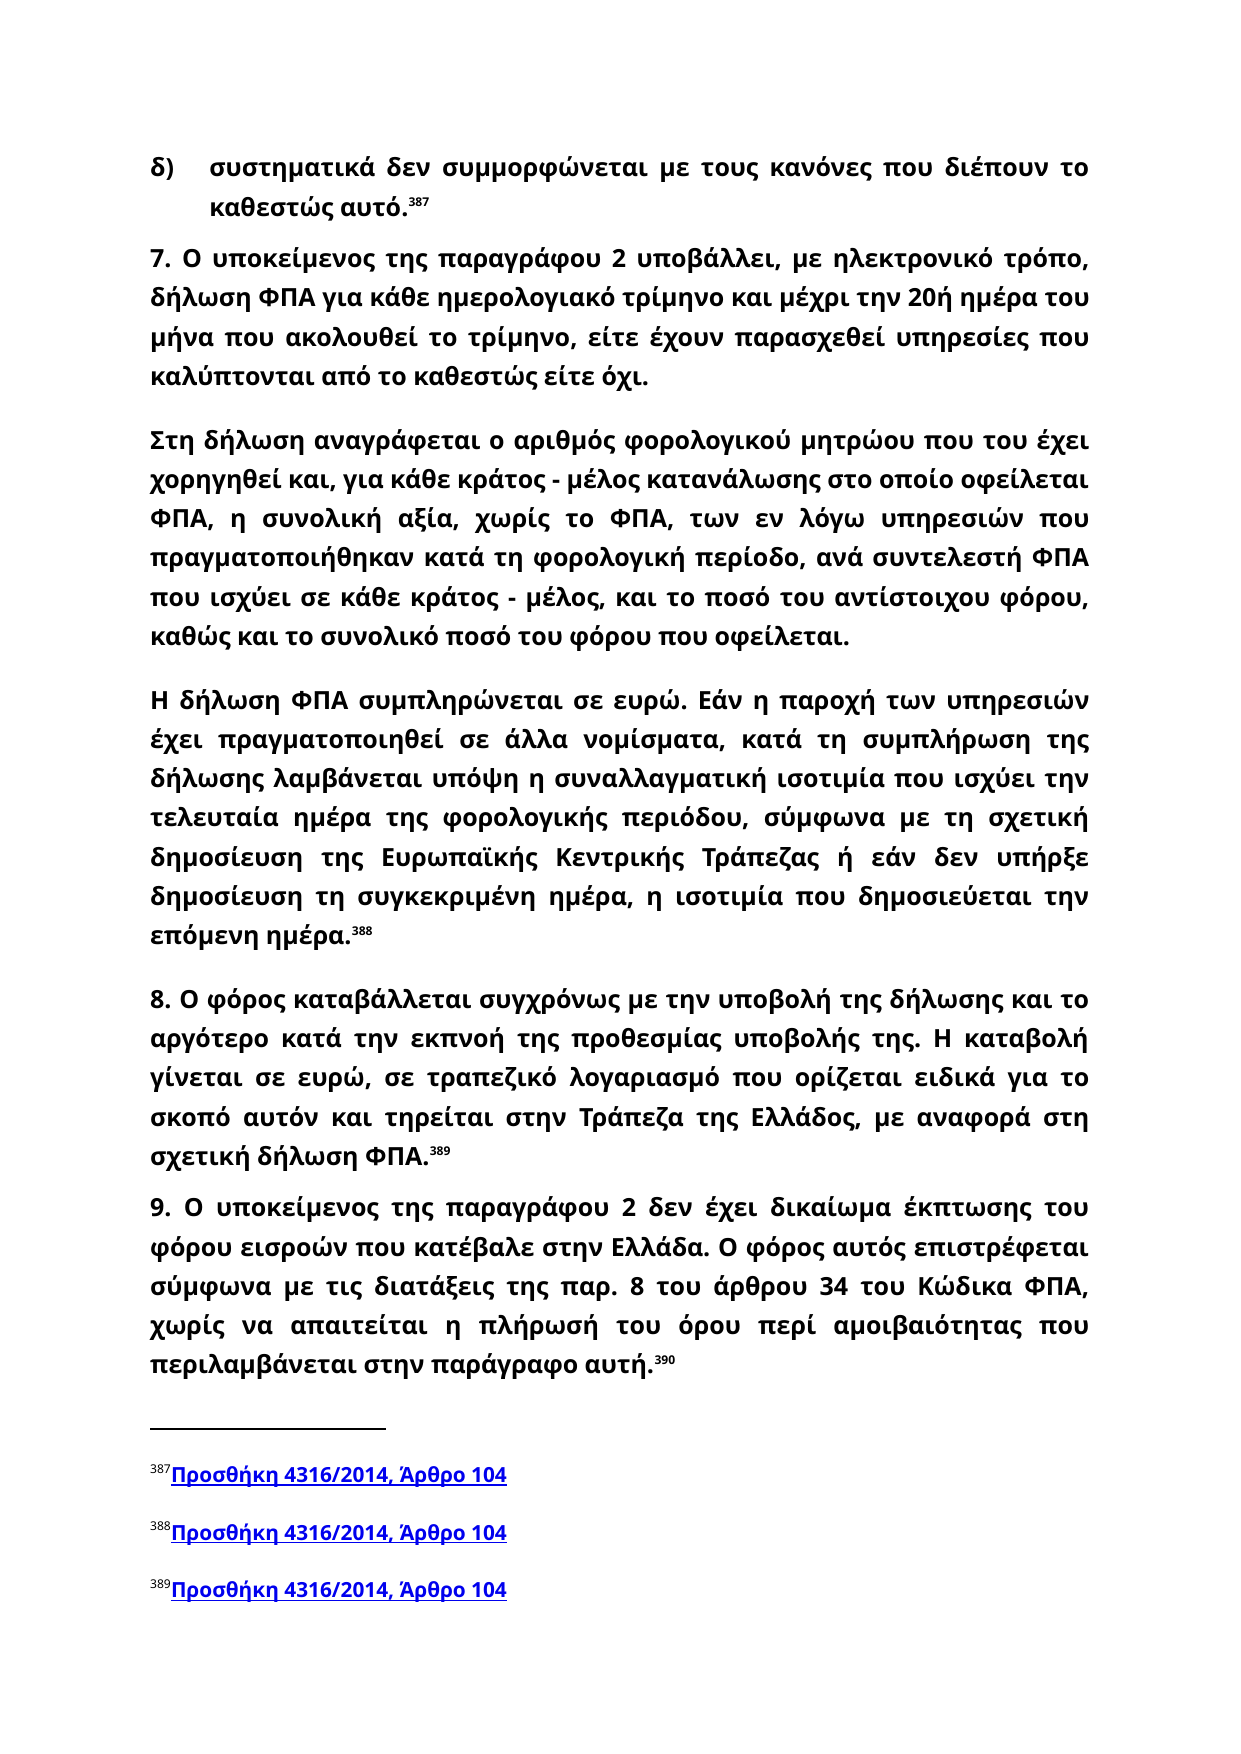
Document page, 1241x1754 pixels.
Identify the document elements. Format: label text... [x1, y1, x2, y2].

text Προσθήκη 4316/2014, Άρθρο 104 [150, 1518, 1090, 1546]
text 7. Ο υποκείμενος της παραγράφου 2 υποβάλλει, με ηλεκτρονικό τρόπο, δήλωση ΦΠΑ για κάθε ημερολογιακό τρίμηνο και μέχρι την 20ή ημέρα του μήνα που ακολουθεί το τρίμηνο, είτε έχουν παρασχεθεί υπηρεσίες που καλύπτονται από το καθεστώς είτε όχι. [150, 241, 1090, 392]
text Η δήλωση ΦΠΑ συμπληρώνεται σε ευρώ. Εάν η παροχή των υπηρεσιών έχει πραγματοποιηθεί σε άλλα νομίσματα, κατά τη συμπλήρωση της δήλωσης λαμβάνεται υπόψη η συναλλαγματική ισοτιμία που ισχύει την τελευταία ημέρα της φορολογικής περιόδου, σύμφωνα με τη σχετική δημοσίευση της Ευρωπαϊκής Κεντρικής Τράπεζας ή εάν δεν υπήρξε δημοσίευση τη συγκεκριμένη ημέρα, η ισοτιμία που δημοσιεύεται την επόμενη ημέρα. [150, 682, 1090, 952]
text Προσθήκη 4316/2014, Άρθρο 104 [150, 1576, 1090, 1604]
list δ) συστηματικά δεν συμμορφώνεται με τους κανόνες που διέπουν το καθεστώς αυτό. [150, 150, 1090, 223]
text Στη δήλωση αναγράφεται ο αριθμός φορολογικού μητρώου που του έχει χορηγηθεί και, για κάθε κράτος - μέλος κατανάλωσης στο οποίο οφείλεται ΦΠΑ, η συνολική αξία, χωρίς το ΦΠΑ, των εν λόγω υπηρεσιών που πραγματοποιήθηκαν κατά τη φορολογική περίοδο, ανά συντελεστή ΦΠΑ που ισχύει σε κάθε κράτος - μέλος, και το ποσό του αντίστοιχου φόρου, καθώς και το συνολικό ποσό του φόρου που οφείλεται. [150, 422, 1090, 652]
text Προσθήκη 4316/2014, Άρθρο 104 [150, 1460, 1090, 1489]
text 9. Ο υποκείμενος της παραγράφου 2 δεν έχει δικαίωμα έκπτωσης του φόρου εισροών που κατέβαλε στην Ελλάδα. Ο φόρος αυτός επιστρέφεται σύμφωνα με τις διατάξεις της παρ. 8 του άρθρου 34 του Κώδικα ΦΠΑ, χωρίς να απαιτείται η πλήρωσή του όρου περί αμοιβαιότητας που περιλαμβάνεται στην παράγραφο αυτή. [150, 1190, 1090, 1381]
text 8. Ο φόρος καταβάλλεται συγχρόνως με την υποβολή της δήλωσης και το αργότερο κατά την εκπνοή της προθεσμίας υποβολής της. Η καταβολή γίνεται σε ευρώ, σε τραπεζικό λογαριασμό που ορίζεται ειδικά για το σκοπό αυτόν και τηρείται στην Τράπεζα της Ελλάδος, με αναφορά στη σχετική δήλωση ΦΠΑ. [150, 982, 1090, 1172]
